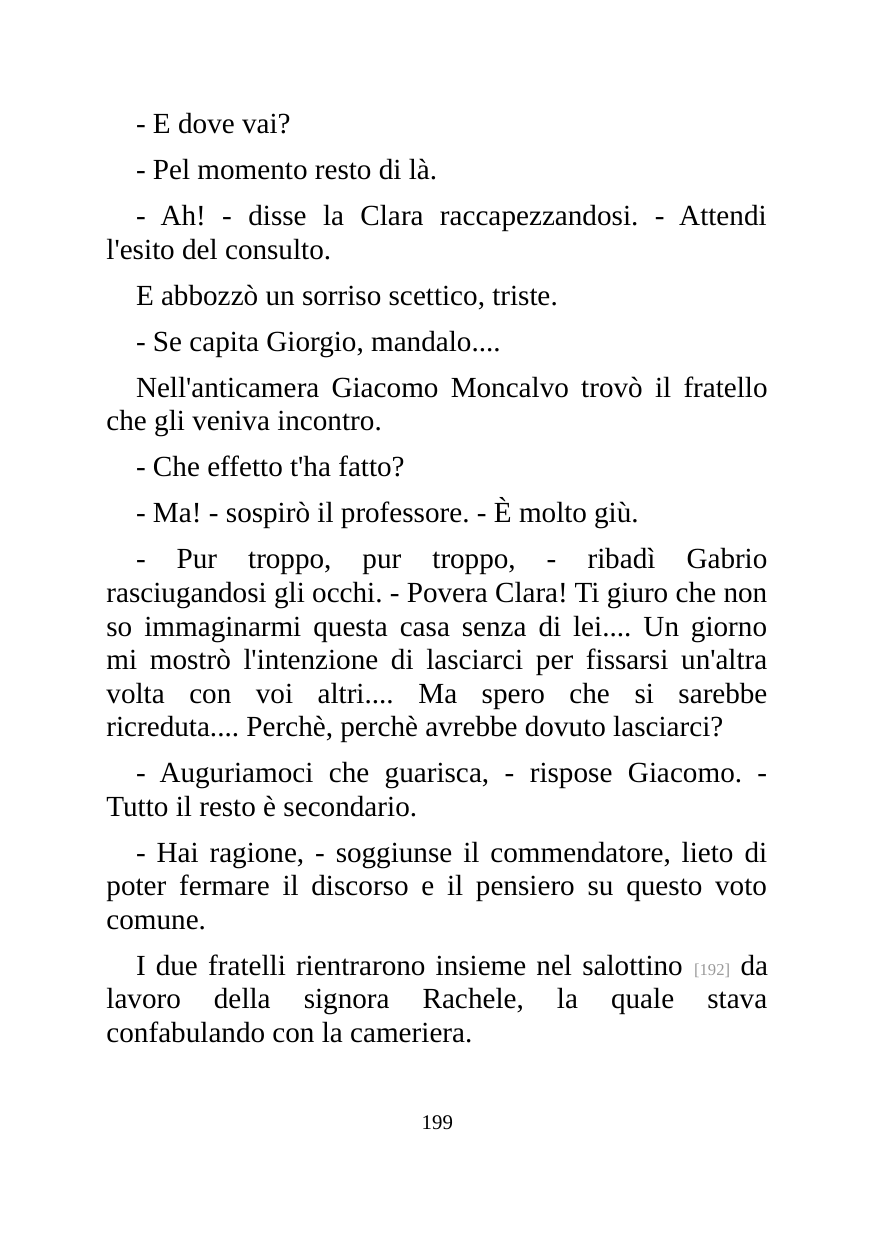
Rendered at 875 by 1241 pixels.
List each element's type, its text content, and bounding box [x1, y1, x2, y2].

text - Hai ragione, - soggiunse il commendatore, lieto di poter fermare il discorso e il pensiero su questo voto comune. [106, 835, 768, 936]
text - Se capita Giorgio, mandalo.... [106, 324, 768, 357]
text - Che effetto t'ha fatto? [106, 449, 768, 483]
text - Pur troppo, pur troppo, - ribadì Gabrio rasciugandosi gli occhi. - Povera Clara! Ti giuro che non so immaginarmi questa casa senza di lei.... Un giorno mi mostrò l'intenzione di lasciarci per fissarsi un'altra volta con voi altri.... Ma spero che si sarebbe ricreduta.... Perchè, perchè avrebbe dovuto lasciarci? [106, 542, 768, 743]
text E abbozzò un sorriso scettico, triste. [106, 278, 768, 311]
text - Pel momento resto di là. [106, 152, 768, 186]
text Nell'anticamera Giacomo Moncalvo trovò il fratello che gli veniva incontro. [106, 370, 768, 437]
text I due fratelli rientrarono insieme nel salottino [192] da lavoro della signora Rachele, la quale stava confabulando con la cameriera. [106, 948, 768, 1049]
text - Ah! - disse la Clara raccapezzandosi. - Attendi l'esito del consulto. [106, 198, 768, 265]
text - Ma! - sospirò il professore. - È molto giù. [106, 496, 768, 529]
text - E dove vai? [106, 106, 768, 140]
text - Auguriamoci che guarisca, - rispose Giacomo. - Tutto il resto è secondario. [106, 755, 768, 822]
